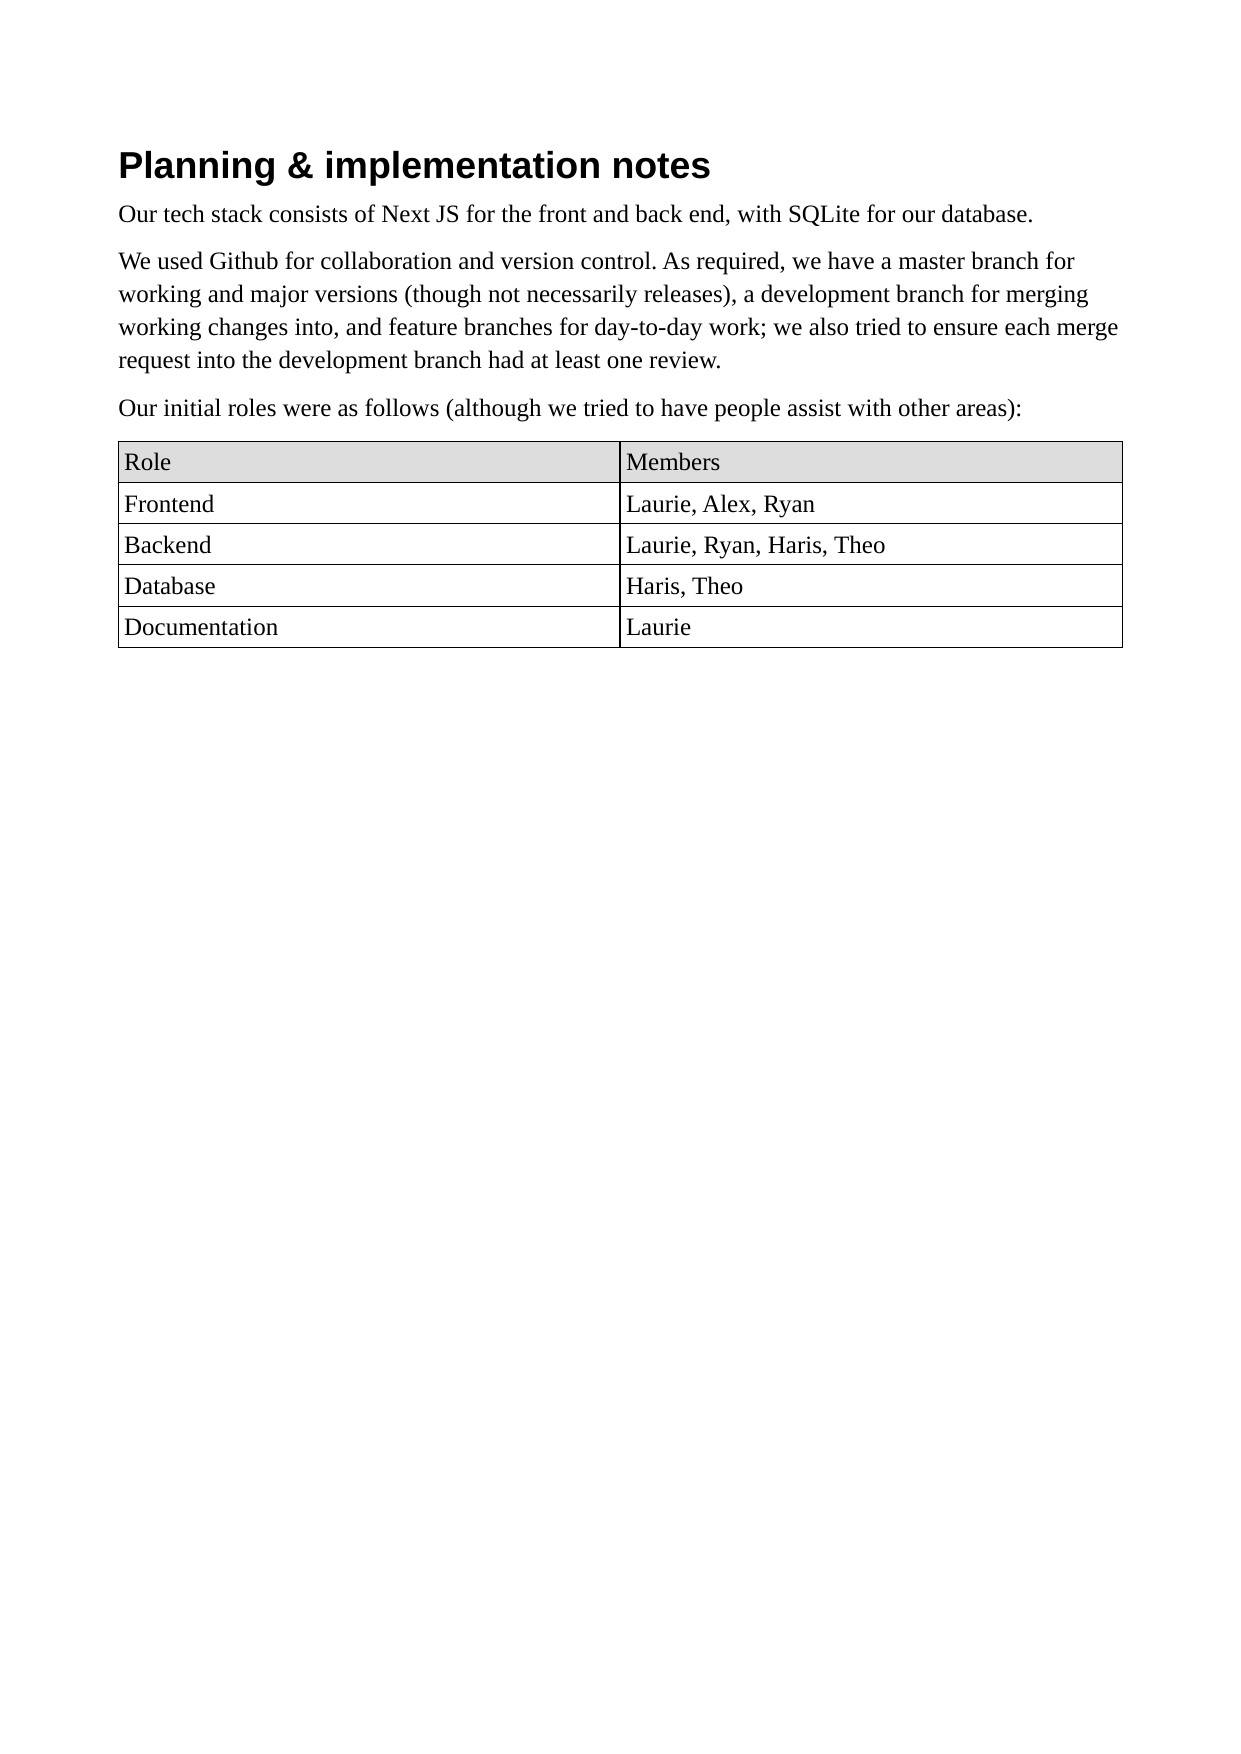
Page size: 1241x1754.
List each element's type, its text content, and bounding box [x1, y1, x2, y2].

table_cell Laurie [621, 607, 1122, 647]
table_cell Laurie, Ryan, Haris, Theo [621, 524, 1122, 564]
table_cell Backend [119, 524, 619, 564]
text Our tech stack consists of Next JS for the front and back end, with SQLite for our database. [118, 199, 1122, 227]
table_header Role [119, 442, 619, 482]
table_header Members [621, 442, 1122, 482]
text We used Github for collaboration and version control. As required, we have a master branch for working and major versions (though not necessarily releases), a development branch for merging working changes into, and feature branches for day-to-day work; we also tried to ensure each merge request into the development branch had at least one review. [118, 246, 1122, 374]
table_cell Haris, Theo [621, 565, 1122, 606]
table_cell Frontend [119, 483, 619, 523]
text Our initial roles were as follows (although we tried to have people assist with other areas): [118, 393, 1122, 422]
table_cell Database [119, 565, 619, 606]
table_cell Laurie, Alex, Ryan [621, 483, 1122, 523]
table_cell Documentation [119, 607, 619, 647]
subtitle Planning & implementation notes [118, 143, 1122, 186]
